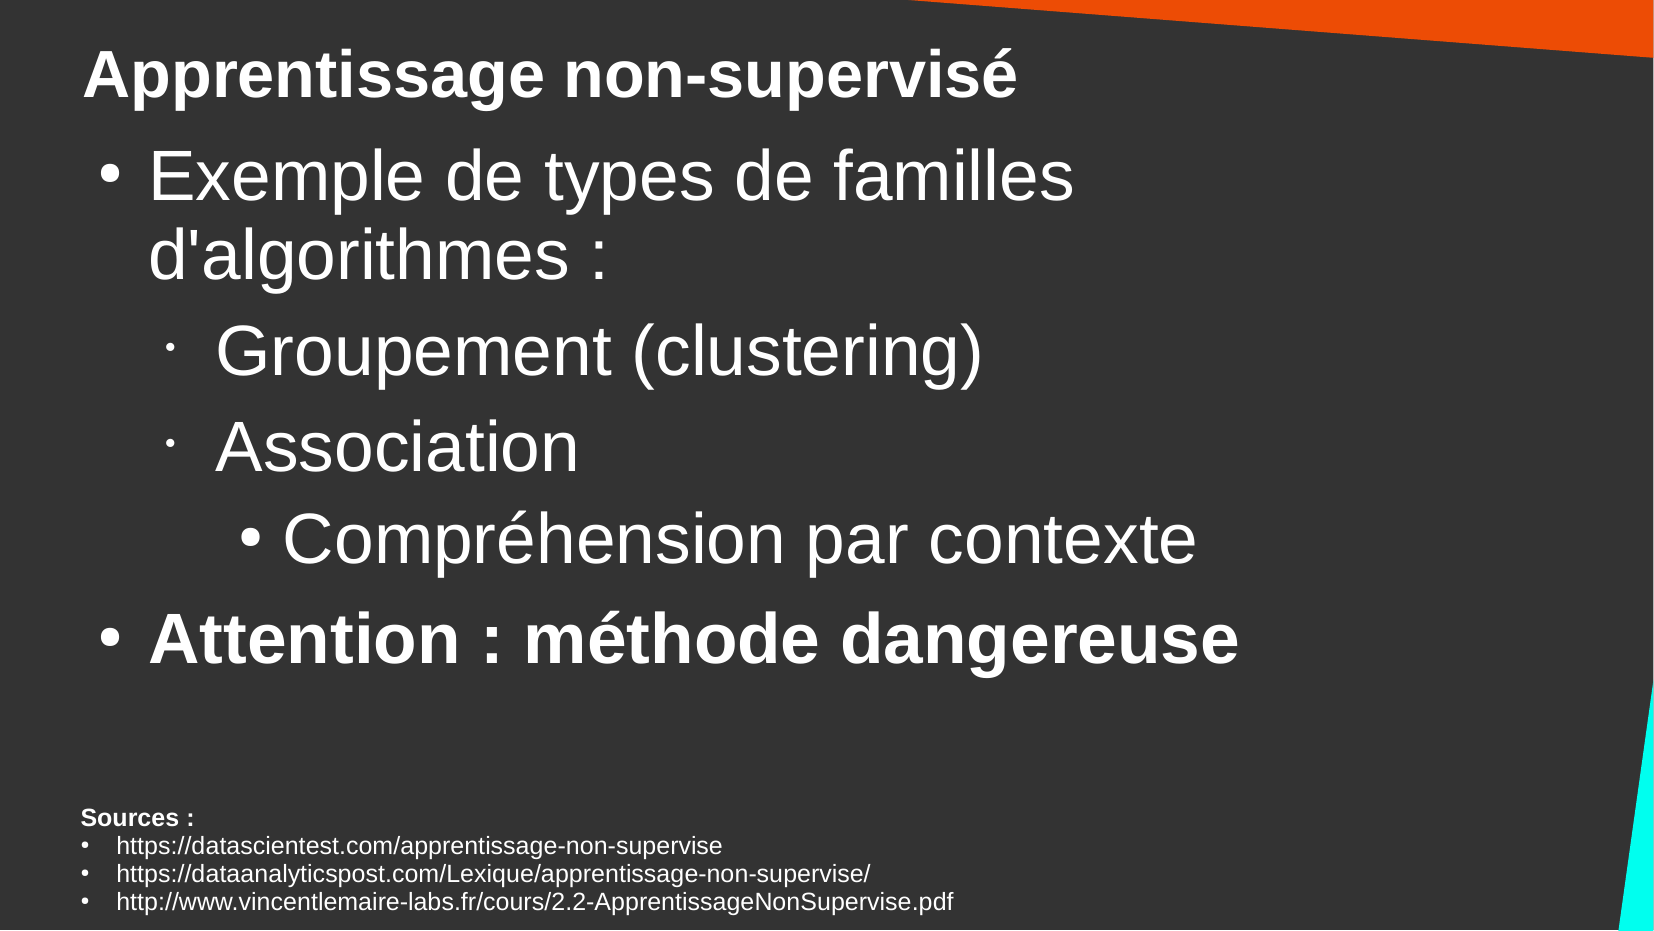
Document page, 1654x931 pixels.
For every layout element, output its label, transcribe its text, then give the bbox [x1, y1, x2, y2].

title Apprentissage non-supervisé [82, 37, 1571, 115]
text_box [1618, 675, 1654, 931]
list Exemple de types de familles d'algorithmes : Groupement (clustering) Association Compréhension par contexte Attention : méthode dangereuse [80, 135, 1501, 686]
text_box [908, 0, 1654, 58]
text_box Sources : https://datascientest.com/apprentissage-non-supervise https://dataanalyticspost.com/Lexique/apprentissage-non-supervise/ http://www.vincentlemaire-labs.fr/cours/2.2-ApprentissageNonSupervise.pdf [65, 796, 1483, 924]
